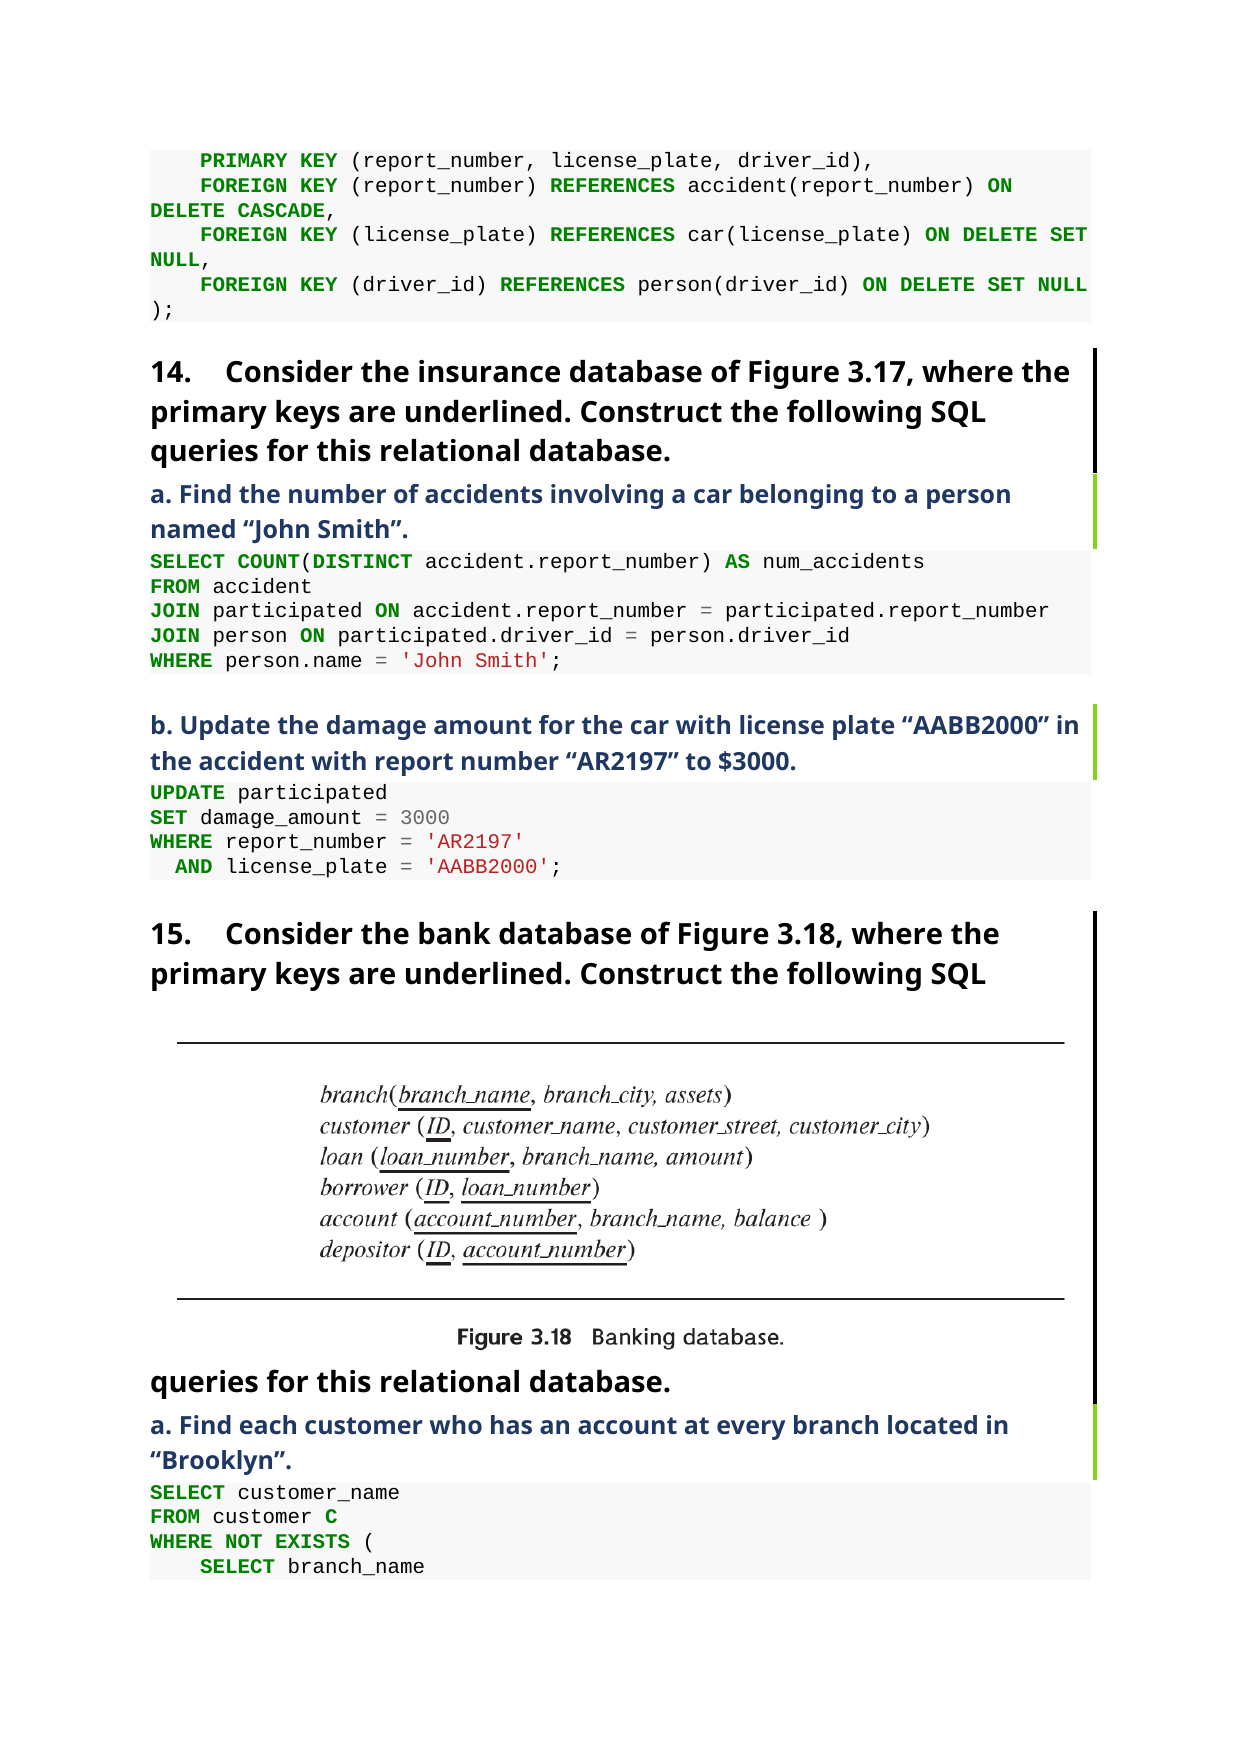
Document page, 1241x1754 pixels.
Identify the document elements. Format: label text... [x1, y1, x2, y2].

subtitle a. Find each customer who has an account at every branch located in “Brooklyn”. [147, 1404, 1093, 1480]
text SELECT branch_name [150, 1556, 1091, 1580]
text SET damage_amount = 3000 [150, 807, 1091, 830]
subtitle a. Find the number of accidents involving a car belonging to a person named “John Smith”. [147, 473, 1096, 549]
text SELECT customer_name [150, 1482, 1091, 1505]
text WHERE NOT EXISTS ( [150, 1531, 1091, 1555]
picture [150, 1028, 1091, 1362]
text PRIMARY KEY (report_number, license_plate, driver_id), [150, 150, 1091, 174]
text FROM accident [150, 576, 1091, 599]
text ); [150, 299, 1091, 322]
text UPDATE participated [150, 782, 1091, 806]
text AND license_plate = 'AABB2000'; [150, 856, 1091, 880]
text JOIN person ON participated.driver_id = person.driver_id [150, 625, 1091, 649]
text FOREIGN KEY (report_number) REFERENCES accident(report_number) ON DELETE CASCADE, [150, 175, 1091, 223]
text FROM customer C [150, 1507, 1091, 1530]
text FOREIGN KEY (driver_id) REFERENCES person(driver_id) ON DELETE SET NULL [150, 274, 1091, 298]
subtitle Consider the insurance database of Figure 3.17, where the primary keys are underlined. Construct the following SQL queries for this relational database. [147, 348, 1093, 473]
subtitle Consider the bank database of Figure 3.18, where the primary keys are underlined. Construct the following SQL queries for this relational database. [147, 911, 1093, 1404]
subtitle b. Update the damage amount for the car with license plate “AABB2000” in the accident with report number “AR2197” to $3000. [147, 704, 1093, 780]
text WHERE person.name = 'John Smith'; [150, 650, 1091, 674]
text FOREIGN KEY (license_plate) REFERENCES car(license_plate) ON DELETE SET NULL, [150, 224, 1091, 273]
text JOIN participated ON accident.report_number = participated.report_number [150, 601, 1091, 624]
text SELECT COUNT(DISTINCT accident.report_number) AS num_accidents [150, 551, 1091, 574]
text WHERE report_number = 'AR2197' [150, 831, 1091, 855]
